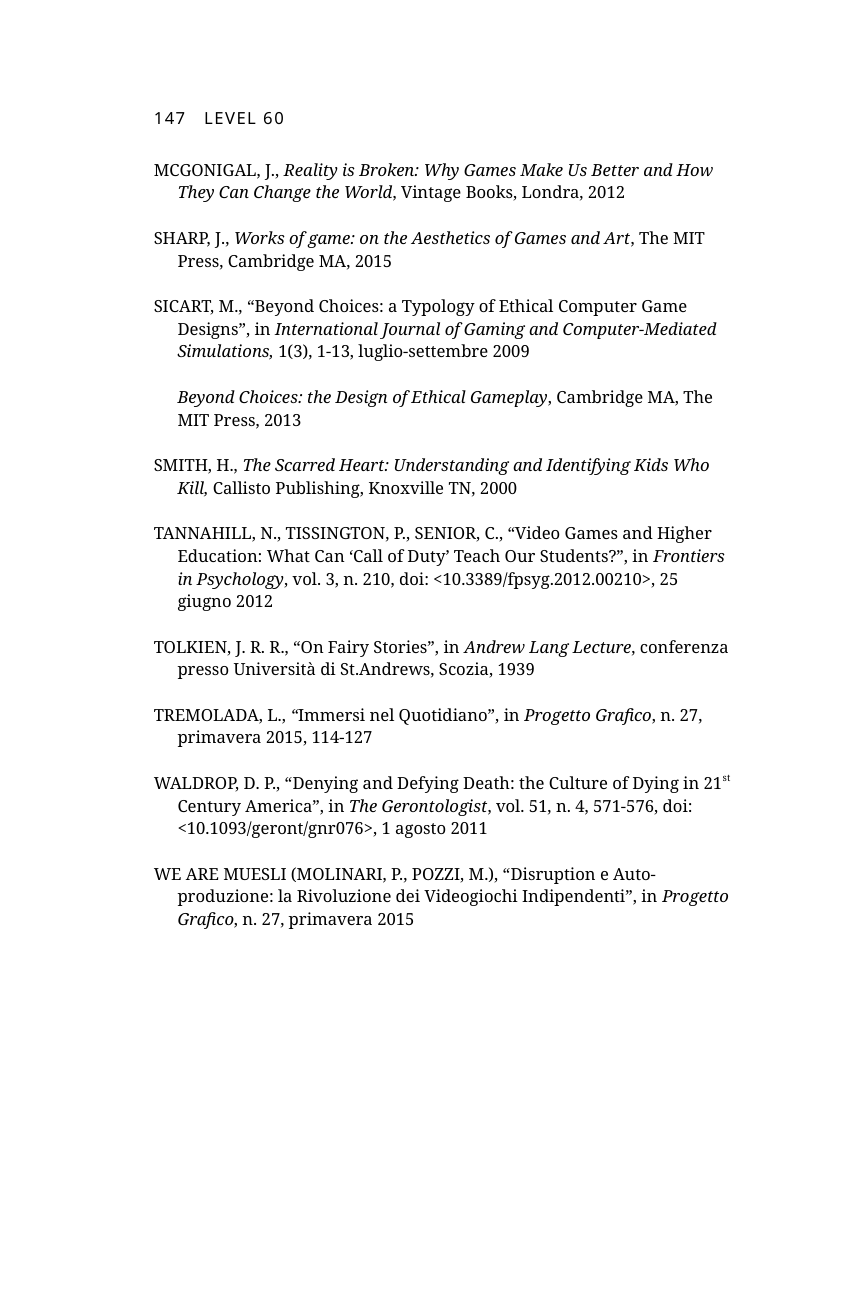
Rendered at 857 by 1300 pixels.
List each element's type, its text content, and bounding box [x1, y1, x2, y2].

text WALDROP, D. P., “Denying and Defying Death: the Culture of Dying in 21st Century America”, in The Gerontologist, vol. 51, n. 4, 571-576, doi: <10.1093/geront/gnr076>, 1 agosto 2011 [153, 772, 732, 840]
text TANNAHILL, N., TISSINGTON, P., SENIOR, C., “Video Games and Higher Education: What Can ‘Call of Duty’ Teach Our Students?”, in Frontiers in Psychology, vol. 3, n. 210, doi: <10.3389/fpsyg.2012.00210>, 25 giugno 2012 [153, 522, 732, 613]
text TOLKIEN, J. R. R., “On Fairy Stories”, in Andrew Lang Lecture, conferenza presso Università di St.Andrews, Scozia, 1939 [153, 635, 732, 681]
text SICART, M., “Beyond Choices: a Typology of Ethical Computer Game Designs”, in International Journal of Gaming and Computer-Mediated Simulations, 1(3), 1-13, luglio-settembre 2009 [153, 295, 732, 363]
text SMITH, H., The Scarred Heart: Understanding and Identifying Kids Who Kill, Callisto Publishing, Knoxville TN, 2000 [153, 454, 732, 499]
text MCGONIGAL, J., Reality is Broken: Why Games Make Us Better and How They Can Change the World, Vintage Books, Londra, 2012 [153, 158, 732, 204]
text TREMOLADA, L., “Immersi nel Quotidiano”, in Progetto Grafico, n. 27, primavera 2015, 114-127 [153, 703, 732, 749]
text WE ARE MUESLI (MOLINARI, P., POZZI, M.), “Disruption e Auto-produzione: la Rivoluzione dei Videogiochi Indipendenti”, in Progetto Grafico, n. 27, primavera 2015 [153, 862, 732, 931]
text Beyond Choices: the Design of Ethical Gameplay, Cambridge MA, The MIT Press, 2013 [153, 386, 732, 431]
text SHARP, J., Works of game: on the Aesthetics of Games and Art, The MIT Press, Cambridge MA, 2015 [153, 227, 732, 272]
